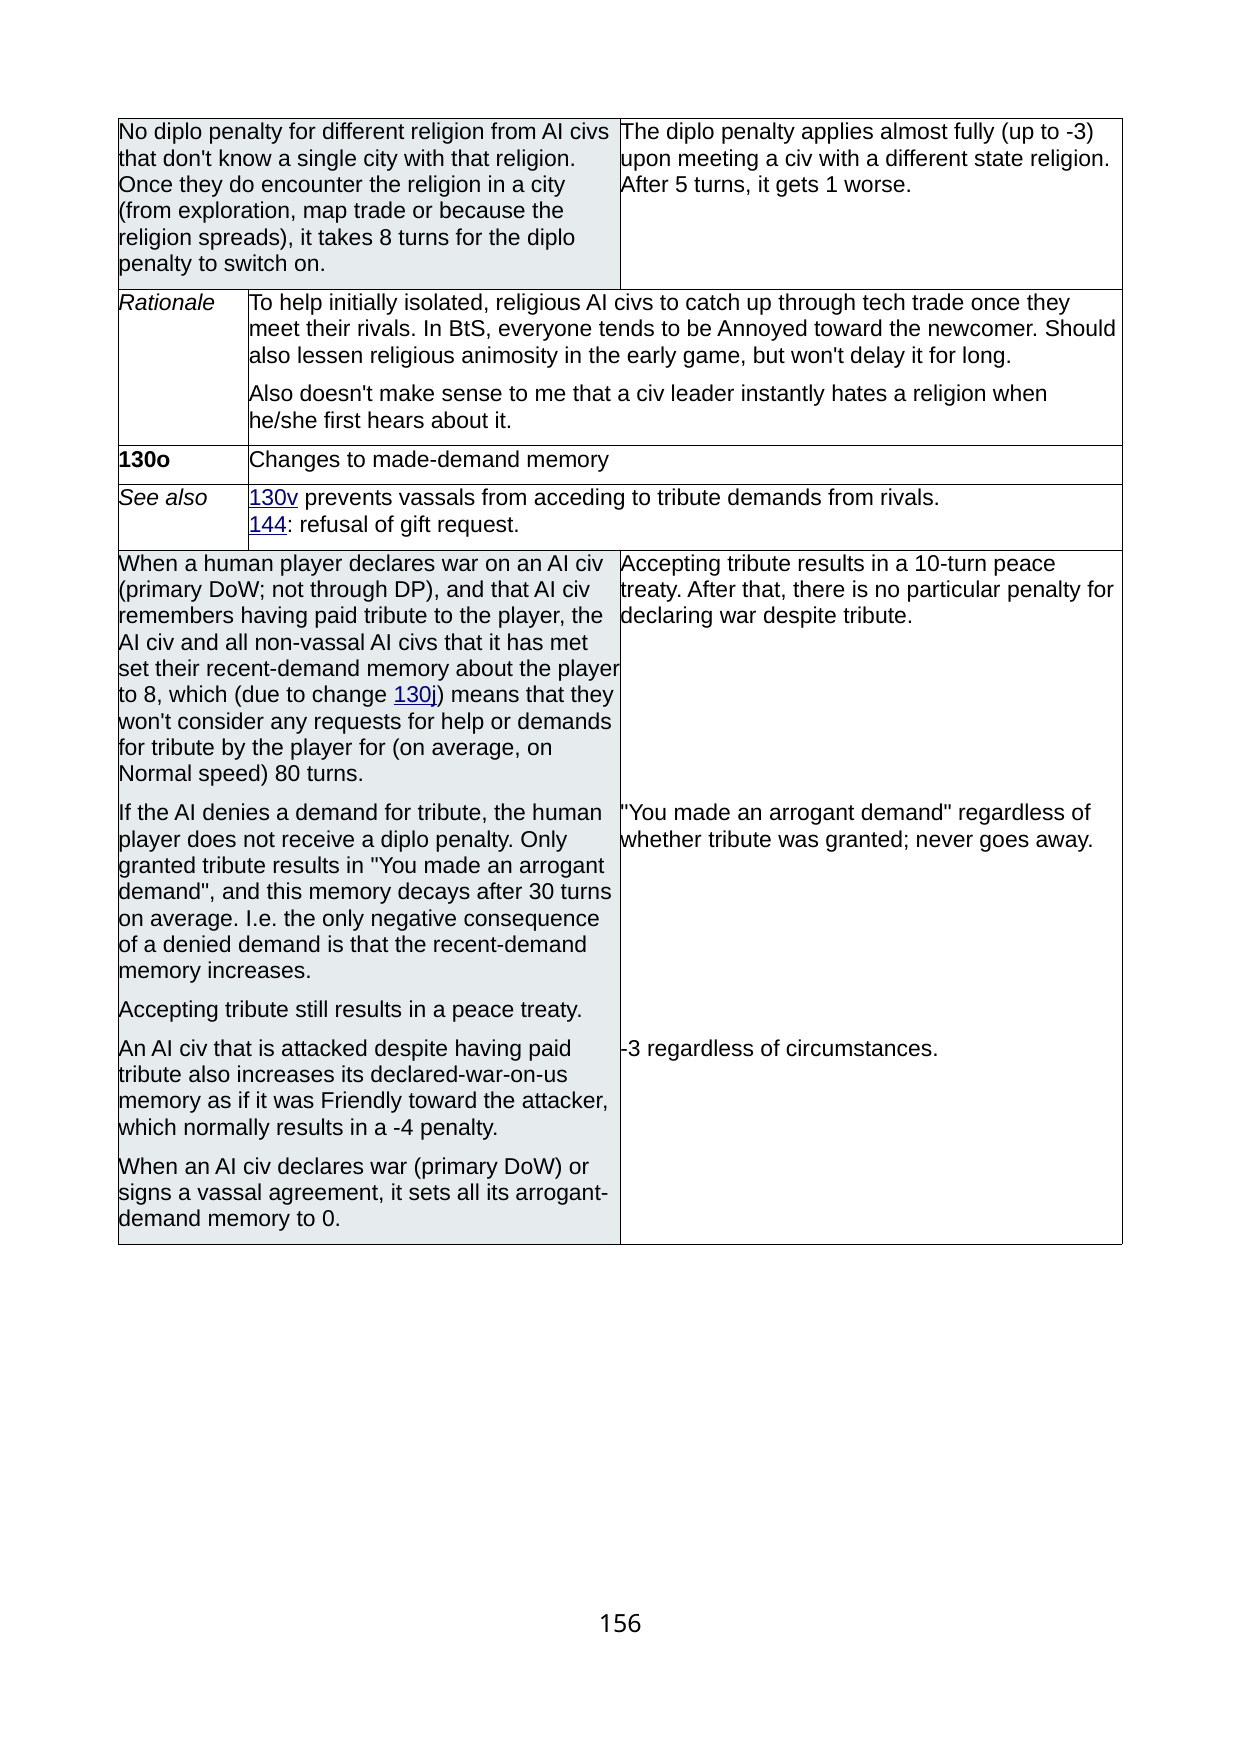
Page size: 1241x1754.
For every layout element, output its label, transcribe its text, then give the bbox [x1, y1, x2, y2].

table_cell Accepting tribute results in a 10-turn peace treaty. After that, there is no particular penalty for declaring war despite tribute. "You made an arrogant demand" regardless of whether tribute was granted; never goes away. -3 regardless of circumstances. [621, 551, 1122, 1244]
table_cell No diplo penalty for different religion from AI civs that don't know a single city with that religion. Once they do encounter the religion in a city (from exploration, map trade or because the religion spreads), it takes 8 turns for the diplo penalty to switch on. [119, 119, 620, 289]
table_cell To help initially isolated, religious AI civs to catch up through tech trade once they meet their rivals. In BtS, everyone tends to be Annoyed toward the newcomer. Should also lessen religious animosity in the early game, but won't delay it for long. Also doesn't make sense to me that a civ leader instantly hates a religion when he/she first hears about it. [249, 290, 1122, 445]
table_cell Changes to made-demand memory [249, 446, 1122, 484]
table_cell 130o [119, 446, 248, 484]
table_cell When a human player declares war on an AI civ (primary DoW; not through DP), and that AI civ remembers having paid tribute to the player, the AI civ and all non-vassal AI civs that it has met set their recent-demand memory about the player to 8, which (due to change 130j) means that they won't consider any requests for help or demands for tribute by the player for (on average, on Normal speed) 80 turns. If the AI denies a demand for tribute, the human player does not receive a diplo penalty. Only granted tribute results in "You made an arrogant demand", and this memory decays after 30 turns on average. I.e. the only negative consequence of a denied demand is that the recent-demand memory increases. Accepting tribute still results in a peace treaty. An AI civ that is attacked despite having paid tribute also increases its declared-war-on-us memory as if it was Friendly toward the attacker, which normally results in a -4 penalty. When an AI civ declares war (primary DoW) or signs a vassal agreement, it sets all its arrogant-demand memory to 0. [119, 551, 620, 1244]
table_cell Rationale [119, 290, 248, 445]
table_cell The diplo penalty applies almost fully (up to -3) upon meeting a civ with a different state religion. After 5 turns, it gets 1 worse. [621, 119, 1122, 289]
table_cell See also [119, 485, 248, 549]
table_cell 130v prevents vassals from acceding to tribute demands from rivals. 144: refusal of gift request. [249, 485, 1122, 549]
